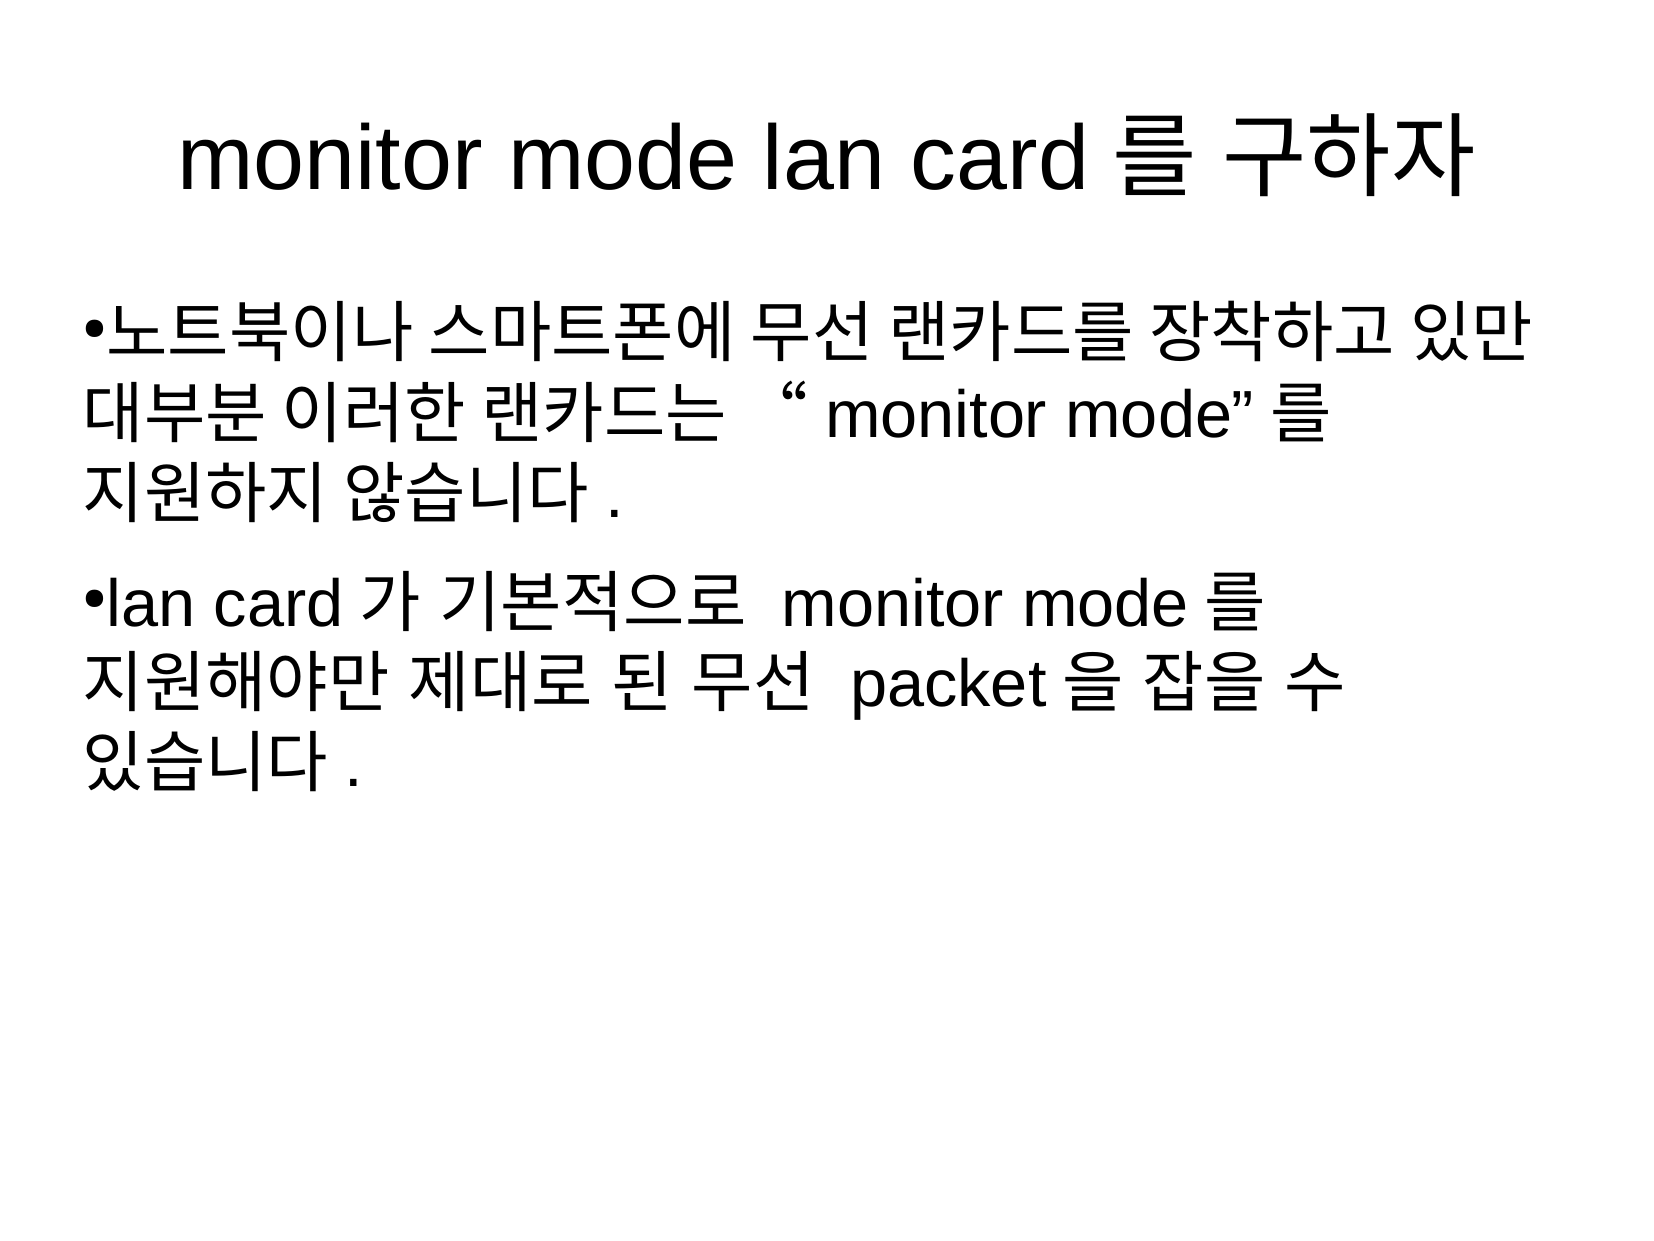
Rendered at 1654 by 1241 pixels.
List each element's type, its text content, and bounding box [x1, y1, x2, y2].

title monitor mode lan card를 구하자 [82, 49, 1571, 257]
list 노트북이나 스마트폰에 무선 랜카드를 장착하고 있만 대부분 이러한 랜카드는 “monitor mode”를 지원하지 않습니다. lan card가 기본적으로 monitor mode를 지원해야만 제대로 된 무선 packet을 잡을 수 있습니다. [82, 290, 1571, 1010]
